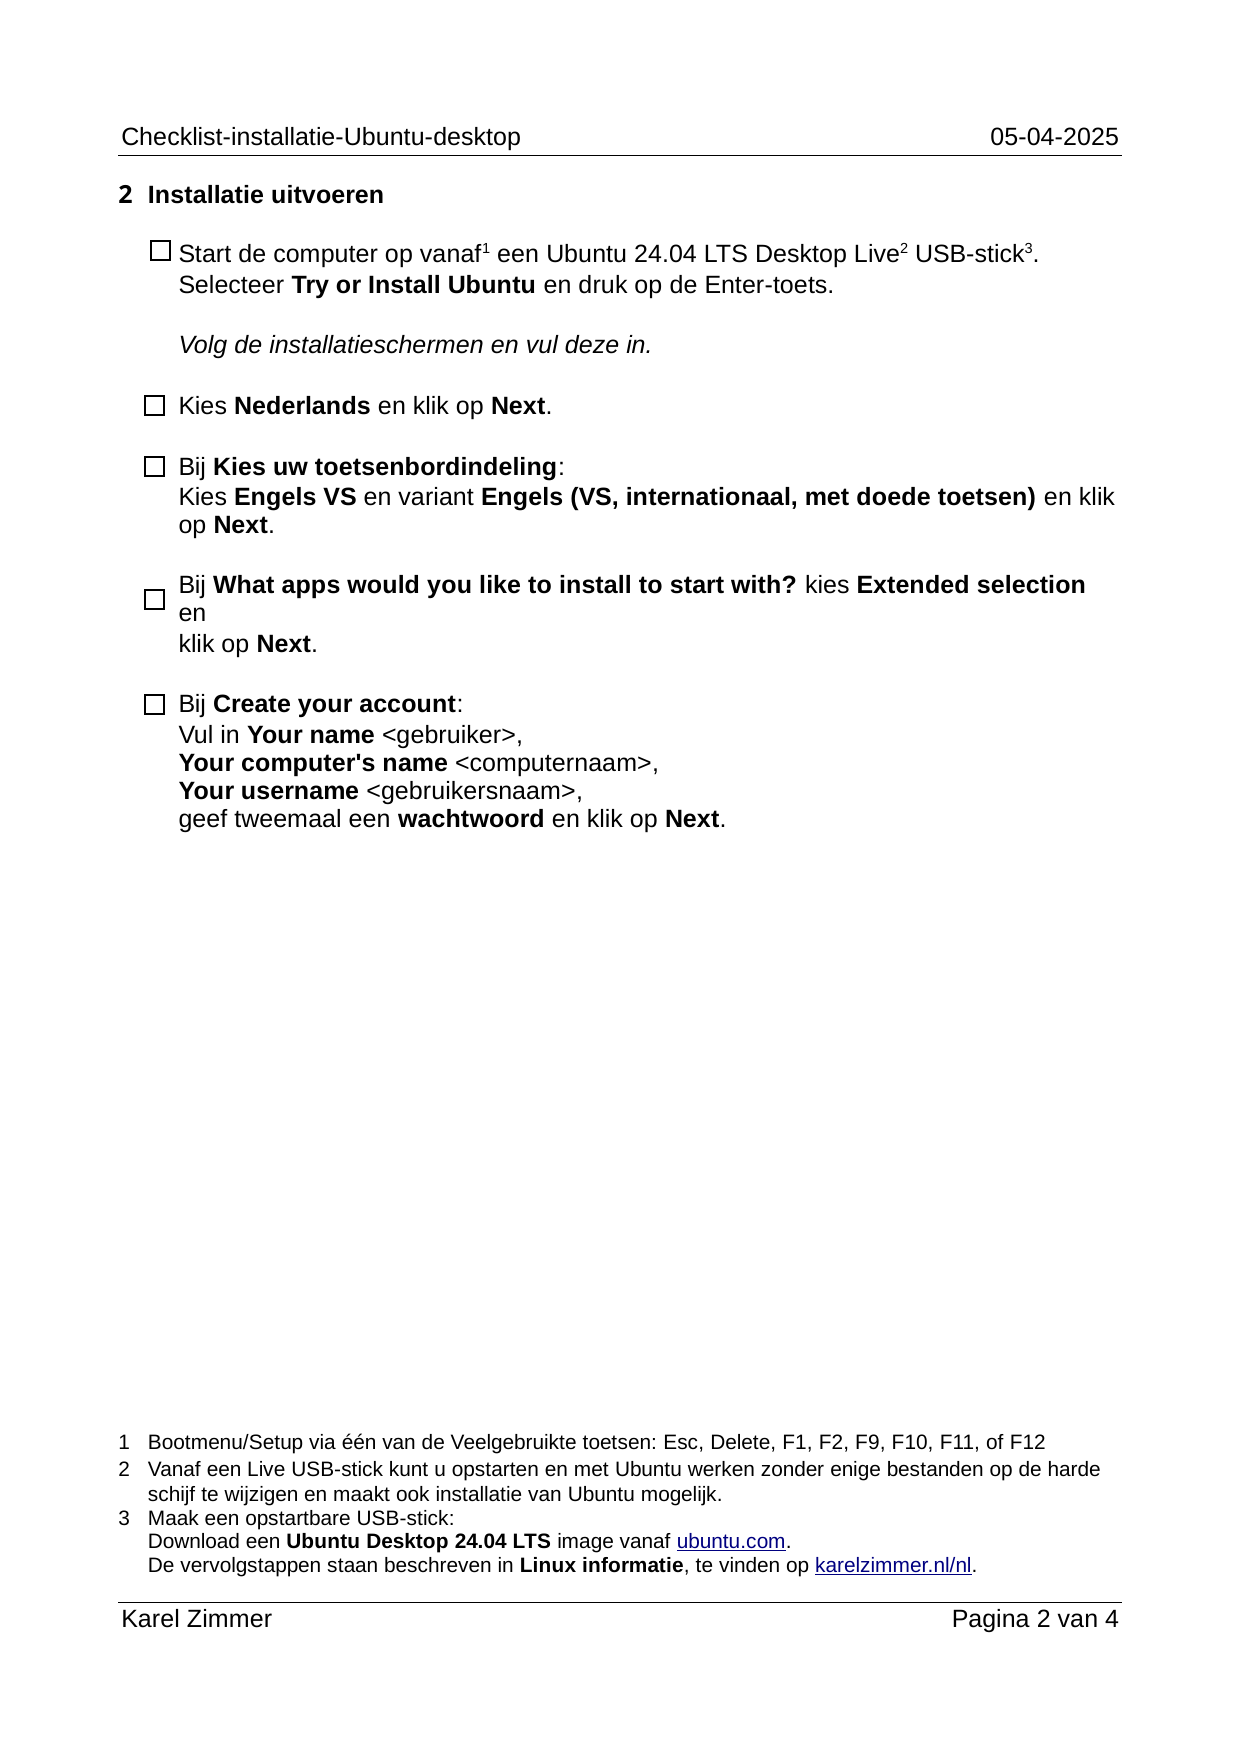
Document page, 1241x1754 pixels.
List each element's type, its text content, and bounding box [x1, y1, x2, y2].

table_cell [177, 360, 1122, 391]
table_cell [118, 300, 142, 330]
table_cell [142, 330, 177, 360]
table_cell [142, 300, 177, 330]
table_cell [118, 269, 142, 300]
table_cell [118, 720, 142, 834]
table_cell [177, 421, 1122, 451]
table_cell [177, 659, 1122, 689]
table_cell Selecteer Try or Install Ubuntu en druk op de Enter-toets. [177, 269, 1122, 300]
table_header Start de computer op vanaf een Ubuntu 24.04 LTS Desktop Live USB-stick. [177, 239, 1122, 269]
table_cell [142, 269, 177, 300]
table_cell [142, 720, 177, 834]
table_cell [118, 629, 142, 659]
table_cell [142, 421, 177, 451]
table_cell [118, 330, 142, 360]
table_cell [118, 421, 142, 451]
table_cell [118, 360, 142, 391]
table_cell [118, 391, 142, 421]
table_cell [118, 482, 142, 540]
table_cell Vul in Your name <gebruiker>, Your computer's name <computernaam>, Your username <gebruikersnaam>, geef tweemaal een wachtwoord en klik op Next. [177, 720, 1122, 834]
table_cell [177, 300, 1122, 330]
table_cell Volg de installatieschermen en vul deze in. [177, 330, 1122, 360]
table_header [142, 239, 177, 269]
table_cell Bij What apps would you like to install to start with? kies Extended selection en [177, 570, 1122, 628]
table_cell [142, 659, 177, 689]
table_cell [142, 689, 177, 719]
list Installatie uitvoeren [118, 177, 1122, 211]
table_cell [142, 629, 177, 659]
table_cell [118, 689, 142, 719]
table_cell Bij Create your account: [177, 689, 1122, 719]
table_cell klik op Next. [177, 629, 1122, 659]
table_cell Kies Nederlands en klik op Next. [177, 391, 1122, 421]
table_cell [142, 360, 177, 391]
table_cell [142, 540, 177, 570]
table_cell [142, 391, 177, 421]
table_cell Bij Kies uw toetsenbordindeling: [177, 451, 1122, 482]
table_cell [177, 540, 1122, 570]
table_cell [118, 659, 142, 689]
table_header [118, 239, 142, 269]
table_cell [118, 540, 142, 570]
table_cell [142, 451, 177, 482]
table_cell [142, 570, 177, 628]
table_cell [118, 451, 142, 482]
table_cell [142, 482, 177, 540]
table_cell [118, 570, 142, 628]
table_cell Kies Engels VS en variant Engels (VS, internationaal, met doede toetsen) en klik op Next. [177, 482, 1122, 540]
